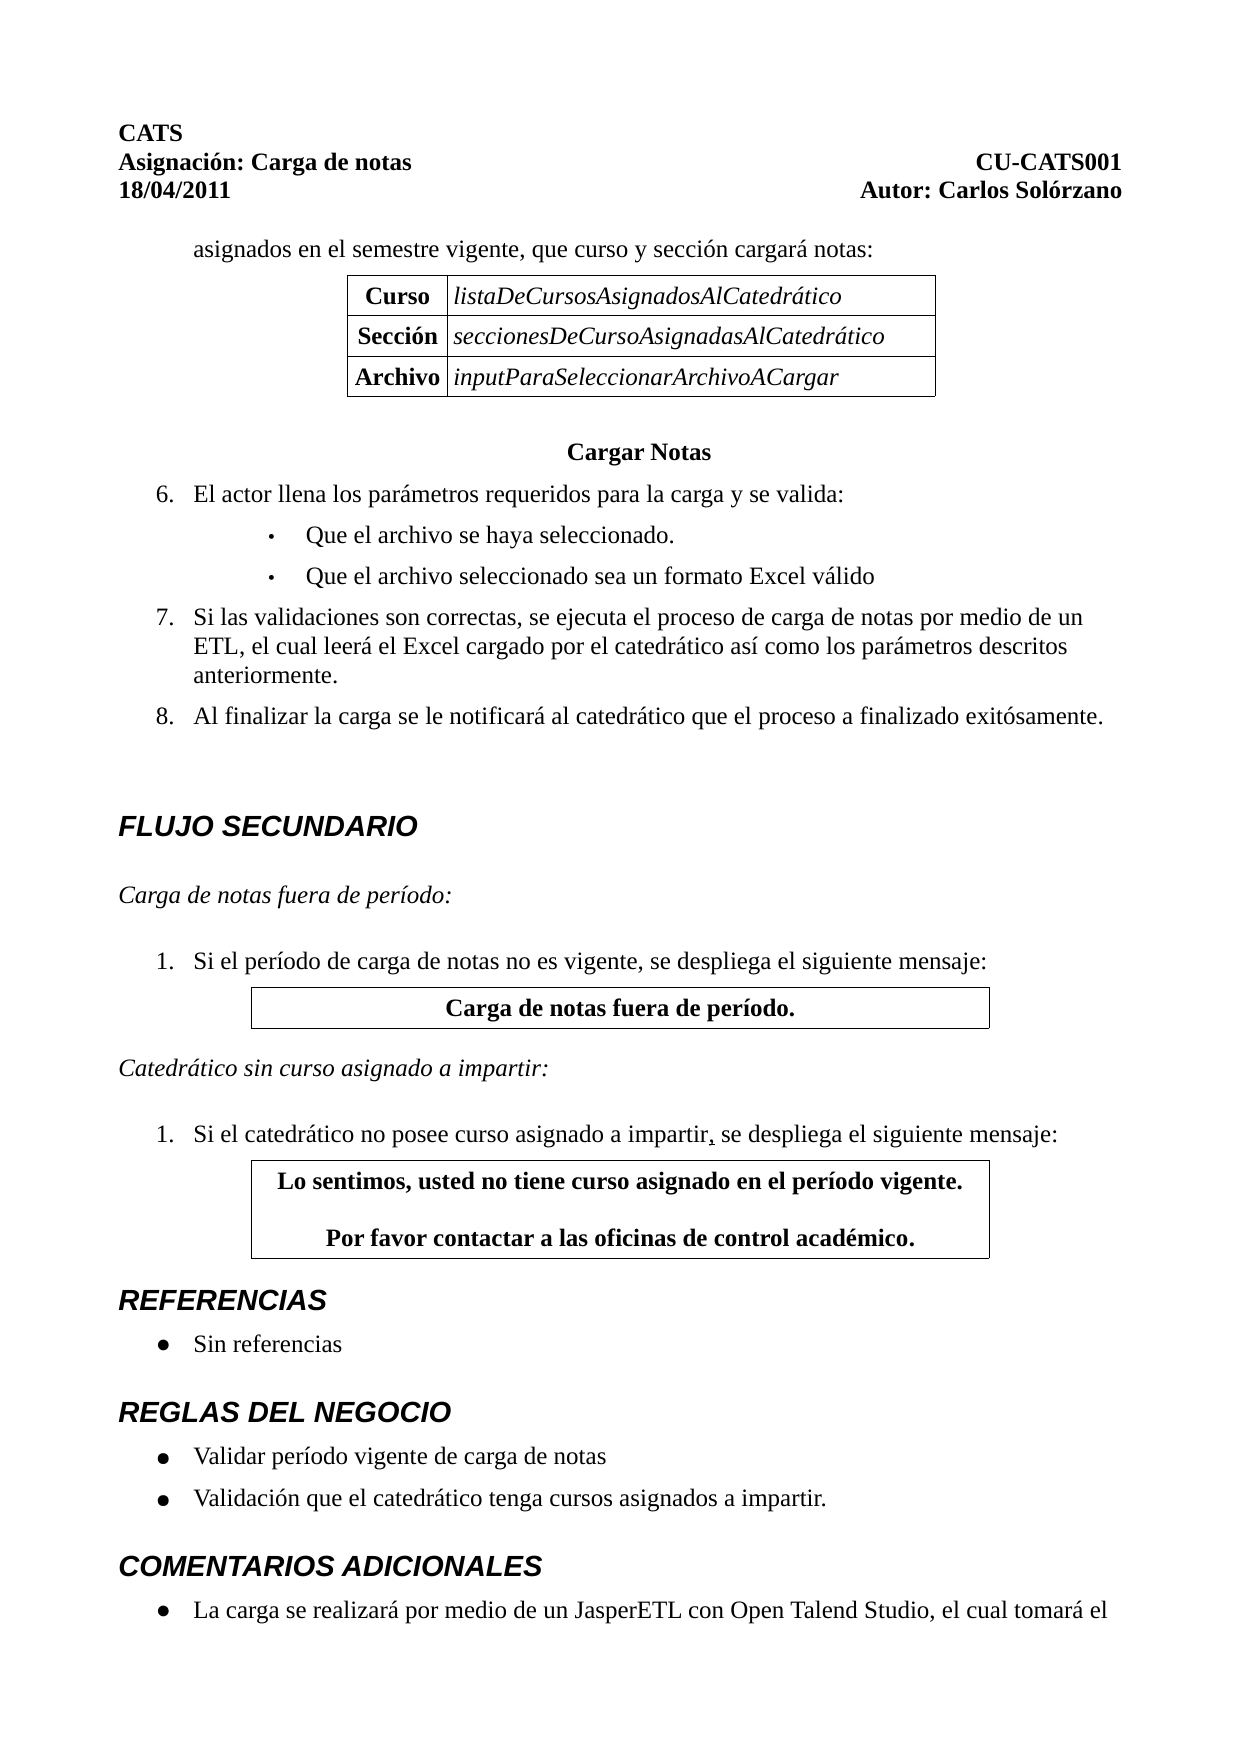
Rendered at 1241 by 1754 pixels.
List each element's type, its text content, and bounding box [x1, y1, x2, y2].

list El actor llena los parámetros requeridos para la carga y se valida: [156, 479, 1122, 507]
table_cell inputParaSeleccionarArchivoACargar [448, 357, 935, 396]
table_cell seccionesDeCursoAsignadasAlCatedrático [448, 316, 935, 356]
table_header Carga de notas fuera de período. [252, 988, 989, 1027]
list Que el archivo seleccionado sea un formato Excel válido [268, 561, 1122, 590]
text Cargar Notas [156, 437, 1122, 466]
table_cell Sección [348, 316, 447, 356]
list Validar período vigente de carga de notas [156, 1441, 1122, 1470]
list asignados en el semestre vigente, que curso y sección cargará notas: [156, 234, 1122, 263]
table_header listaDeCursosAsignadosAlCatedrático [448, 276, 935, 315]
table_header Lo sentimos, usted no tiene curso asignado en el período vigente. Por favor contactar a las oficinas de control académico. [252, 1161, 989, 1258]
list Al finalizar la carga se le notificará al catedrático que el proceso a finalizado exitósamente. [156, 701, 1122, 730]
text Carga de notas fuera de período: [118, 880, 1122, 908]
subtitle REGLAS DEL NEGOCIO [118, 1395, 1122, 1429]
subtitle REFERENCIAS [118, 1283, 1122, 1317]
subtitle FLUJO SECUNDARIO [118, 809, 1122, 842]
list Si el catedrático no posee curso asignado a impartir, se despliega el siguiente mensaje: [156, 1119, 1122, 1148]
list Si las validaciones son correctas, se ejecuta el proceso de carga de notas por medio de un ETL, el cual leerá el Excel cargado por el catedrático así como los parámetros descritos anteriormente. [156, 602, 1122, 689]
text ● La carga se realizará por medio de un JasperETL con Open Talend Studio, el cual tomará el [156, 1595, 1122, 1624]
text Catedrático sin curso asignado a impartir: [118, 1053, 1122, 1081]
list Si el período de carga de notas no es vigente, se despliega el siguiente mensaje: [156, 946, 1122, 975]
list Validación que el catedrático tenga cursos asignados a impartir. [156, 1483, 1122, 1511]
table_cell Archivo [348, 357, 447, 396]
text ● Sin referencias [156, 1329, 1122, 1358]
table_header Curso [348, 276, 447, 315]
list Que el archivo se haya seleccionado. [268, 520, 1122, 549]
subtitle COMENTARIOS ADICIONALES [118, 1549, 1122, 1582]
